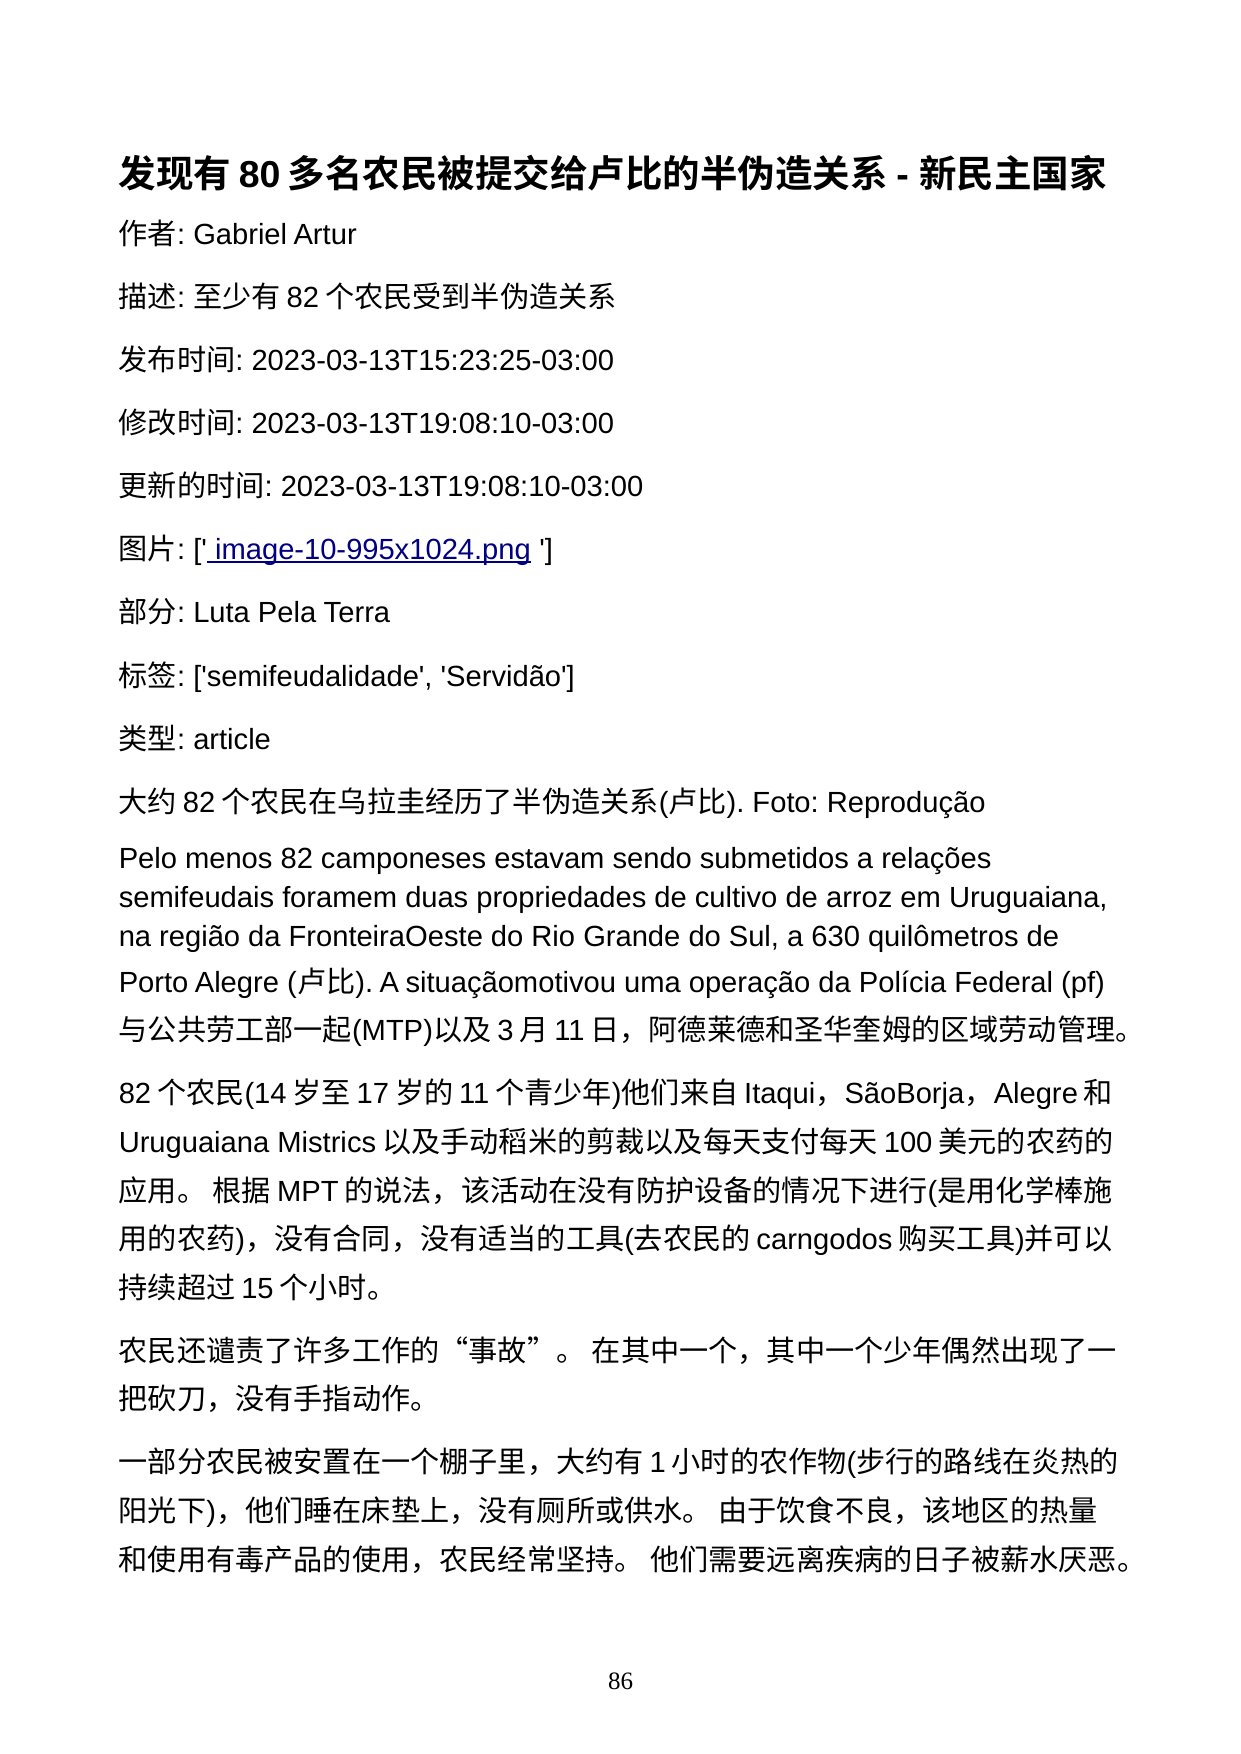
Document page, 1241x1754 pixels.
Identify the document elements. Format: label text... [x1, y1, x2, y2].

text 大约82个农民在乌拉圭经历了半伪造关系(卢比). Foto: Reprodução [118, 778, 1122, 821]
subtitle 发现有80多名农民被提交给卢比的半伪造关系 - 新民主国家 [118, 143, 1122, 198]
text 发布时间: 2023-03-13T15:23:25-03:00 [118, 337, 1122, 379]
text 类型: article [118, 715, 1122, 758]
text Pelo menos 82 camponeses estavam sendo submetidos a relações semifeudais foramem duas propriedades de cultivo de arroz em Uruguaiana, na região da FronteiraOeste do Rio Grande do Sul, a 630 quilômetros de Porto Alegre (卢比). A situaçãomotivou uma operação da Polícia Federal (pf)与公共劳工部一起(MTP)以及3月11日，阿德莱德和圣华奎姆的区域劳动管理。 [118, 842, 1122, 1049]
text 标签: ['semifeudalidade', 'Servidão'] [118, 652, 1122, 694]
text 图片: [' image-10-995x1024.png '] [118, 526, 1122, 568]
text 作者: Gabriel Artur [118, 210, 1122, 253]
text 部分: Luta Pela Terra [118, 589, 1122, 631]
text 更新的时间: 2023-03-13T19:08:10-03:00 [118, 463, 1122, 505]
text 82个农民(14岁至17岁的11个青少年)他们来自Itaqui，SãoBorja，Alegre和Uruguaiana Mistrics以及手动稻米的剪裁以及每天支付每天100美元的农药的应用。 根据MPT的说法，该活动在没有防护设备的情况下进行(是用化学棒施用的农药)，没有合同，没有适当的工具(去农民的carngodos购买工具)并可以持续超过15个小时。 [118, 1070, 1122, 1307]
text 一部分农民被安置在一个棚子里，大约有1小时的农作物(步行的路线在炎热的阳光下)，他们睡在床垫上，没有厕所或供水。 由于饮食不良，该地区的热量和使用有毒产品的使用，农民经常坚持。 他们需要远离疾病的日子被薪水厌恶。 [118, 1439, 1122, 1578]
text 农民还谴责了许多工作的“事故”。 在其中一个，其中一个少年偶然出现了一把砍刀，没有手指动作。 [118, 1327, 1122, 1418]
text 修改时间: 2023-03-13T19:08:10-03:00 [118, 400, 1122, 442]
text 描述: 至少有82个农民受到半伪造关系 [118, 273, 1122, 316]
